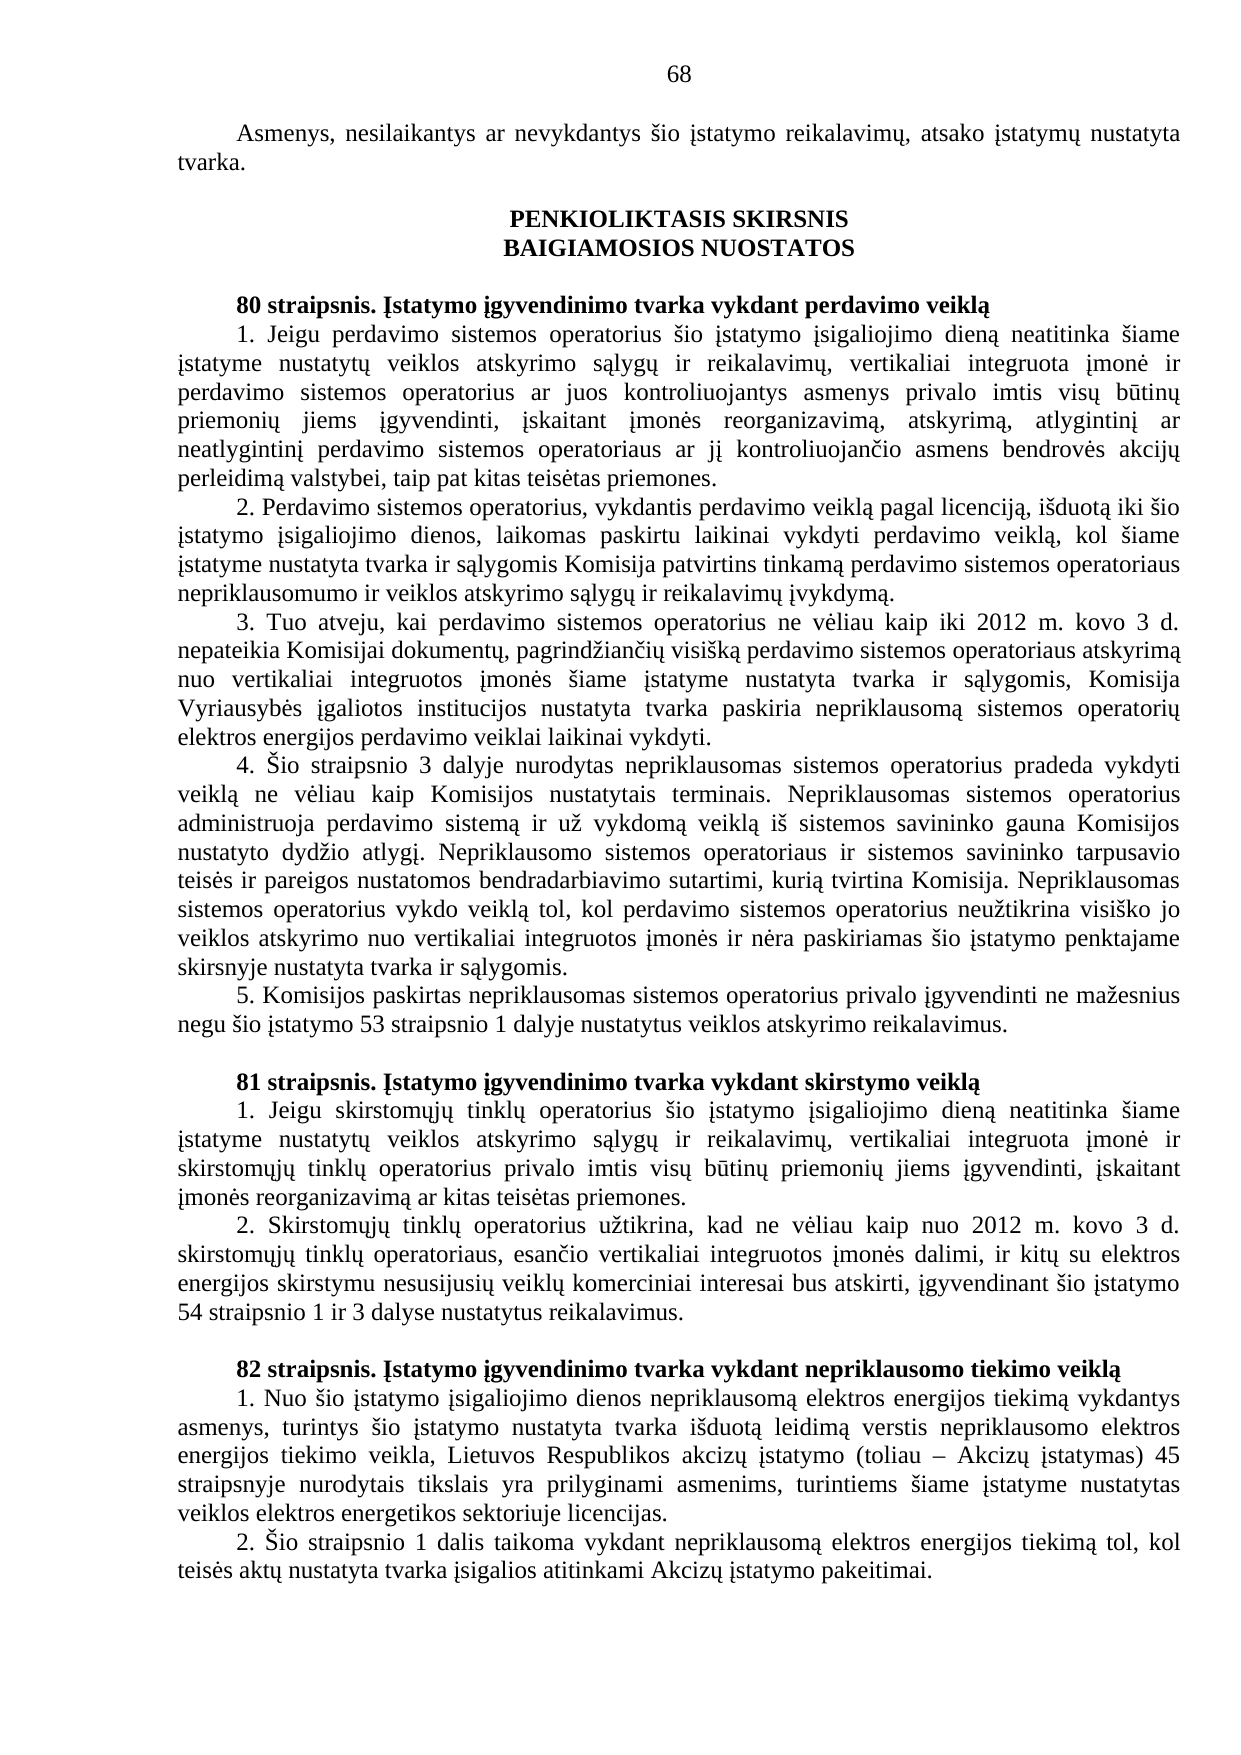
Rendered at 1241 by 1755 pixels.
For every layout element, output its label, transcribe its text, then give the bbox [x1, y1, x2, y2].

text Asmenys, nesilaikantys ar nevykdantys šio įstatymo reikalavimų, atsako įstatymų nustatyta tvarka. [177, 118, 1181, 176]
text 82 straipsnis. Įstatymo įgyvendinimo tvarka vykdant nepriklausomo tiekimo veiklą [177, 1354, 1181, 1383]
text BAIGIAMOSIOS NUOSTATOS [177, 233, 1181, 262]
text 1. Jeigu perdavimo sistemos operatorius šio įstatymo įsigaliojimo dieną neatitinka šiame įstatyme nustatytų veiklos atskyrimo sąlygų ir reikalavimų, vertikaliai integruota įmonė ir perdavimo sistemos operatorius ar juos kontroliuojantys asmenys privalo imtis visų būtinų priemonių jiems įgyvendinti, įskaitant įmonės reorganizavimą, atskyrimą, atlygintinį ar neatlygintinį perdavimo sistemos operatoriaus ar jį kontroliuojančio asmens bendrovės akcijų perleidimą valstybei, taip pat kitas teisėtas priemones. [177, 319, 1181, 492]
text 2. Šio straipsnio 1 dalis taikoma vykdant nepriklausomą elektros energijos tiekimą tol, kol teisės aktų nustatyta tvarka įsigalios atitinkami Akcizų įstatymo pakeitimai. [177, 1527, 1181, 1584]
text 1. Jeigu skirstomųjų tinklų operatorius šio įstatymo įsigaliojimo dieną neatitinka šiame įstatyme nustatytų veiklos atskyrimo sąlygų ir reikalavimų, vertikaliai integruota įmonė ir skirstomųjų tinklų operatorius privalo imtis visų būtinų priemonių jiems įgyvendinti, įskaitant įmonės reorganizavimą ar kitas teisėtas priemones. [177, 1096, 1181, 1211]
text 80 straipsnis. Įstatymo įgyvendinimo tvarka vykdant perdavimo veiklą [177, 291, 1181, 319]
text 5. Komisijos paskirtas nepriklausomas sistemos operatorius privalo įgyvendinti ne mažesnius negu šio įstatymo 53 straipsnio 1 dalyje nustatytus veiklos atskyrimo reikalavimus. [177, 981, 1181, 1038]
text 2. Skirstomųjų tinklų operatorius užtikrina, kad ne vėliau kaip nuo 2012 m. kovo 3 d. skirstomųjų tinklų operatoriaus, esančio vertikaliai integruotos įmonės dalimi, ir kitų su elektros energijos skirstymu nesusijusių veiklų komerciniai interesai bus atskirti, įgyvendinant šio įstatymo 54 straipsnio 1 ir 3 dalyse nustatytus reikalavimus. [177, 1211, 1181, 1326]
text PENKIOLIKTASIS SKIRSNIS [177, 204, 1181, 233]
text 4. Šio straipsnio 3 dalyje nurodytas nepriklausomas sistemos operatorius pradeda vykdyti veiklą ne vėliau kaip Komisijos nustatytais terminais. Nepriklausomas sistemos operatorius administruoja perdavimo sistemą ir už vykdomą veiklą iš sistemos savininko gauna Komisijos nustatyto dydžio atlygį. Nepriklausomo sistemos operatoriaus ir sistemos savininko tarpusavio teisės ir pareigos nustatomos bendradarbiavimo sutartimi, kurią tvirtina Komisija. Nepriklausomas sistemos operatorius vykdo veiklą tol, kol perdavimo sistemos operatorius neužtikrina visiško jo veiklos atskyrimo nuo vertikaliai integruotos įmonės ir nėra paskiriamas šio įstatymo penktajame skirsnyje nustatyta tvarka ir sąlygomis. [177, 751, 1181, 981]
text 1. Nuo šio įstatymo įsigaliojimo dienos nepriklausomą elektros energijos tiekimą vykdantys asmenys, turintys šio įstatymo nustatyta tvarka išduotą leidimą verstis nepriklausomo elektros energijos tiekimo veikla, Lietuvos Respublikos akcizų įstatymo (toliau – Akcizų įstatymas) 45 straipsnyje nurodytais tikslais yra prilyginami asmenims, turintiems šiame įstatyme nustatytas veiklos elektros energetikos sektoriuje licencijas. [177, 1383, 1181, 1527]
text 2. Perdavimo sistemos operatorius, vykdantis perdavimo veiklą pagal licenciją, išduotą iki šio įstatymo įsigaliojimo dienos, laikomas paskirtu laikinai vykdyti perdavimo veiklą, kol šiame įstatyme nustatyta tvarka ir sąlygomis Komisija patvirtins tinkamą perdavimo sistemos operatoriaus nepriklausomumo ir veiklos atskyrimo sąlygų ir reikalavimų įvykdymą. [177, 492, 1181, 607]
text 81 straipsnis. Įstatymo įgyvendinimo tvarka vykdant skirstymo veiklą [177, 1067, 1181, 1096]
text 3. Tuo atveju, kai perdavimo sistemos operatorius ne vėliau kaip iki 2012 m. kovo 3 d. nepateikia Komisijai dokumentų, pagrindžiančių visišką perdavimo sistemos operatoriaus atskyrimą nuo vertikaliai integruotos įmonės šiame įstatyme nustatyta tvarka ir sąlygomis, Komisija Vyriausybės įgaliotos institucijos nustatyta tvarka paskiria nepriklausomą sistemos operatorių elektros energijos perdavimo veiklai laikinai vykdyti. [177, 607, 1181, 751]
